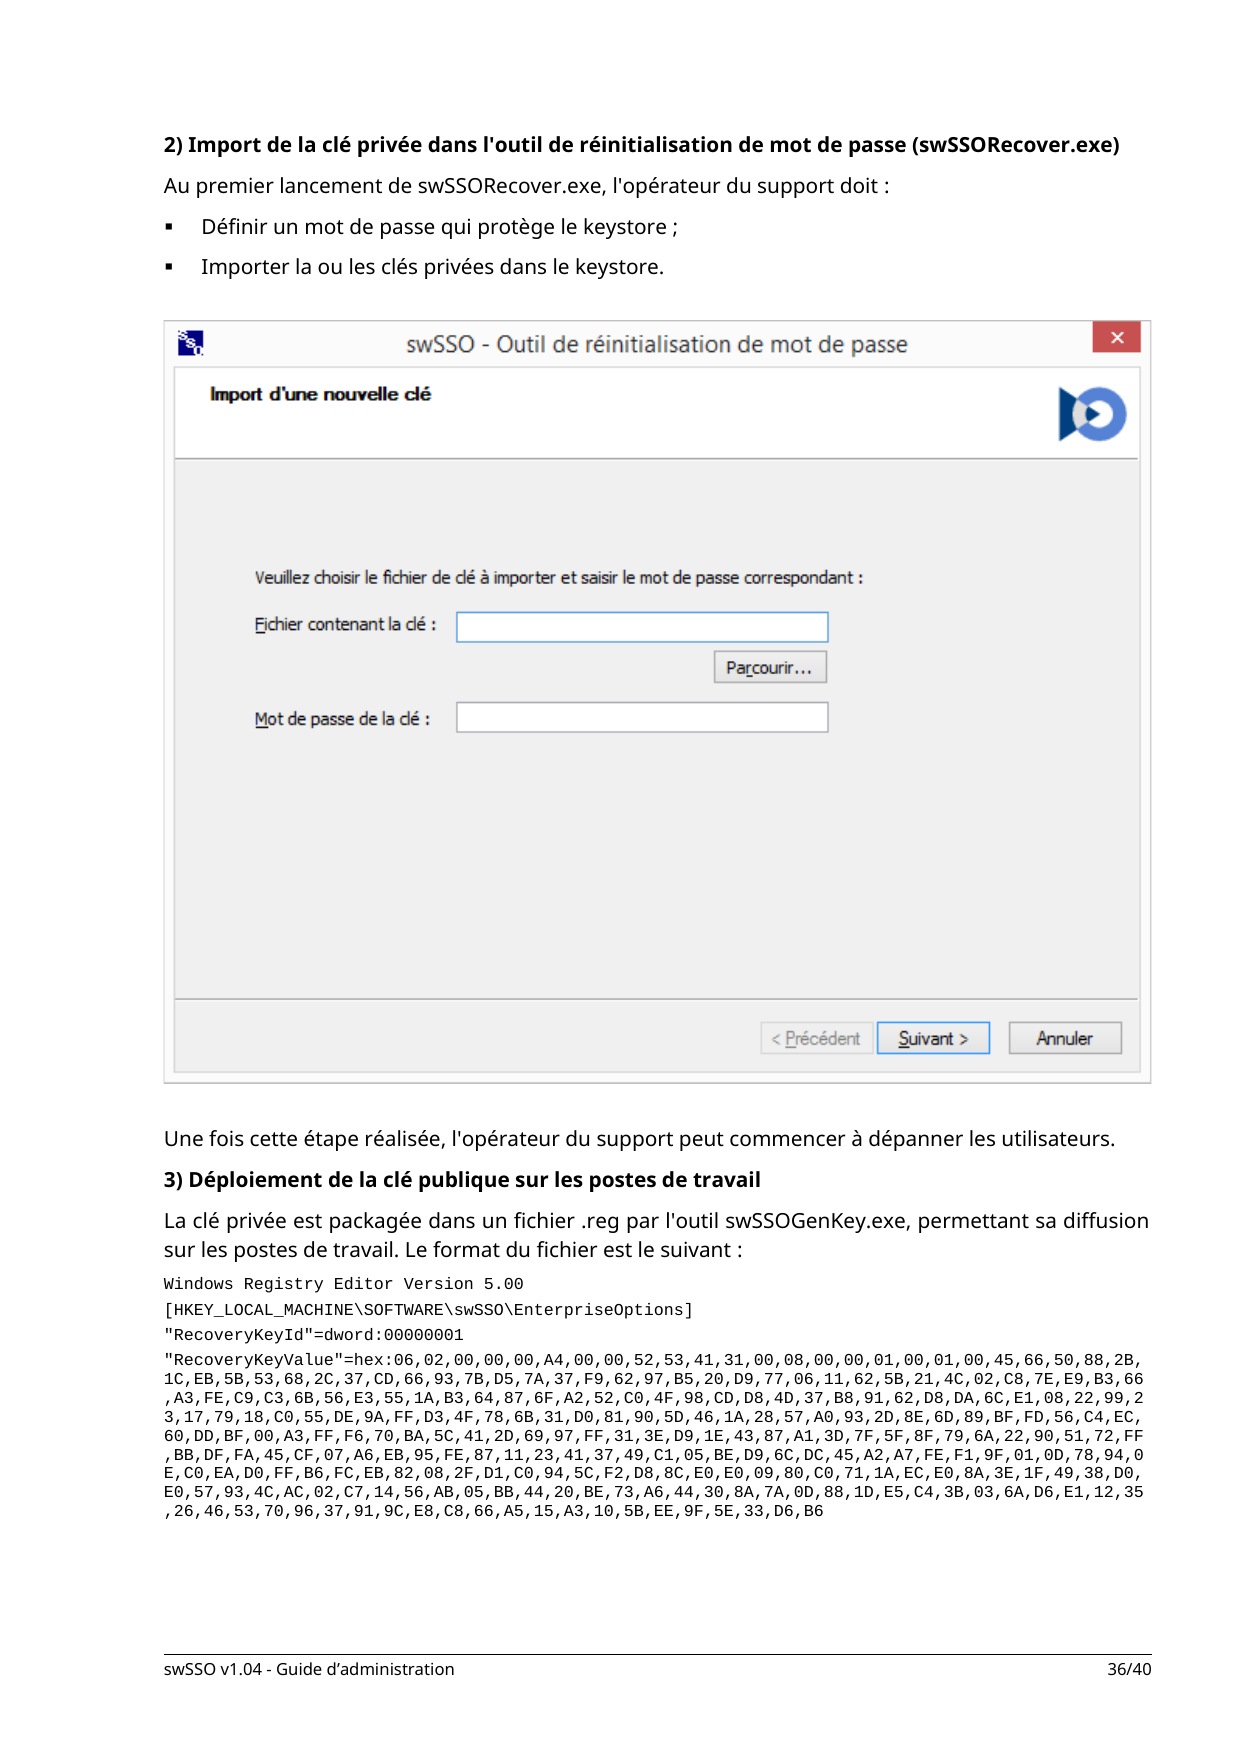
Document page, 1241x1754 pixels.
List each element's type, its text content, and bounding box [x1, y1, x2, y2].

text Au premier lancement de swSSORecover.exe, l'opérateur du support doit : [164, 172, 1152, 200]
text Une fois cette étape réalisée, l'opérateur du support peut commencer à dépanner les utilisateurs. [164, 1124, 1152, 1153]
text 2) Import de la clé privée dans l'outil de réinitialisation de mot de passe (swSSORecover.exe) [164, 131, 1152, 159]
text Windows Registry Editor Version 5.00 [164, 1276, 1152, 1295]
text 3) Déploiement de la clé publique sur les postes de travail [164, 1166, 1152, 1194]
picture [163, 320, 1152, 1084]
list Importer la ou les clés privées dans le keystore. [164, 252, 1152, 280]
list Définir un mot de passe qui protège le keystore ; [164, 212, 1152, 240]
text "RecoveryKeyValue"=hex:06,02,00,00,00,A4,00,00,52,53,41,31,00,08,00,00,01,00,01,00,45,66,50,88,2B,1C,EB,5B,53,68,2C,37,CD,66,93,7B,D5,7A,37,F9,62,97,B5,20,D9,77,06,11,62,5B,21,4C,02,C8,7E,E9,B3,66,A3,FE,C9,C3,6B,56,E3,55,1A,B3,64,87,6F,A2,52,C0,4F,98,CD,D8,4D,37,B8,91,62,D8,DA,6C,E1,08,22,99,23,17,79,18,C0,55,DE,9A,FF,D3,4F,78,6B,31,D0,81,90,5D,46,1A,28,57,A0,93,2D,8E,6D,89,BF,FD,56,C4,EC,60,DD,BF,00,A3,FF,F6,70,BA,5C,41,2D,69,97,FF,31,3E,D9,1E,43,87,A1,3D,7F,5F,8F,79,6A,22,90,51,72,FF,BB,DF,FA,45,CF,07,A6,EB,95,FE,87,11,23,41,37,49,C1,05,BE,D9,6C,DC,45,A2,A7,FE,F1,9F,01,0D,78,94,0E,C0,EA,D0,FF,B6,FC,EB,82,08,2F,D1,C0,94,5C,F2,D8,8C,E0,E0,09,80,C0,71,1A,EC,E0,8A,3E,1F,49,38,D0,E0,57,93,4C,AC,02,C7,14,56,AB,05,BB,44,20,BE,73,A6,44,30,8A,7A,0D,88,1D,E5,C4,3B,03,6A,D6,E1,12,35,26,46,53,70,96,37,91,9C,E8,C8,66,A5,15,A3,10,5B,EE,9F,5E,33,D6,B6 [164, 1352, 1152, 1521]
text La clé privée est packagée dans un fichier .reg par l'outil swSSOGenKey.exe, permettant sa diffusion sur les postes de travail. Le format du fichier est le suivant : [164, 1206, 1152, 1263]
text "RecoveryKeyId"=dword:00000001 [164, 1326, 1152, 1345]
text [HKEY_LOCAL_MACHINE\SOFTWARE\swSSO\EnterpriseOptions] [164, 1301, 1152, 1320]
